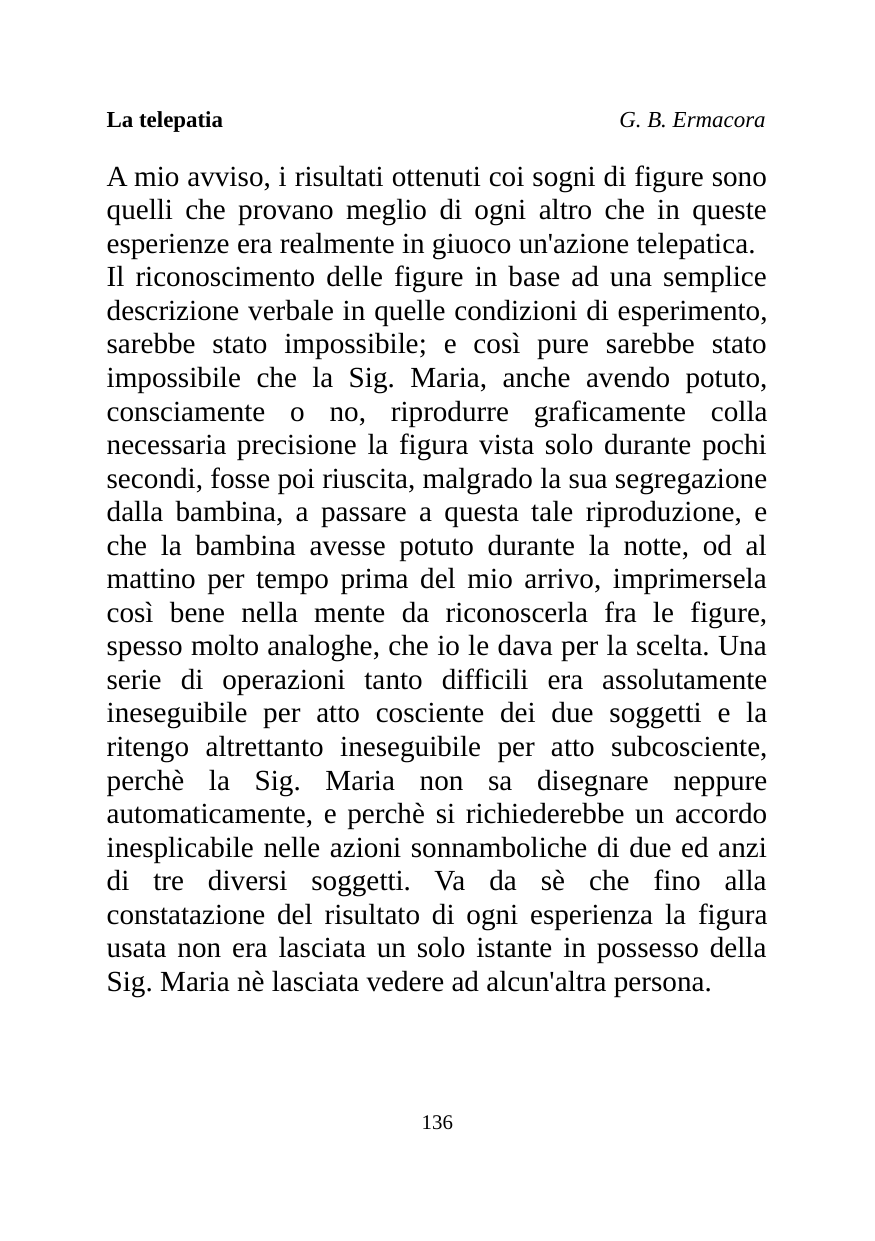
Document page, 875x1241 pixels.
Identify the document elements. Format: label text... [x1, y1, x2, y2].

text A mio avviso, i risultati ottenuti coi sogni di figure sono quelli che provano meglio di ogni altro che in queste esperienze era realmente in giuoco un'azione telepatica. [106, 159, 768, 259]
text Il riconoscimento delle figure in base ad una semplice descrizione verbale in quelle condizioni di esperimento, sarebbe stato impossibile; e così pure sarebbe stato impossibile che la Sig. Maria, anche avendo potuto, consciamente o no, riprodurre graficamente colla necessaria precisione la figura vista solo durante pochi secondi, fosse poi riuscita, malgrado la sua segregazione dalla bambina, a passare a questa tale riproduzione, e che la bambina avesse potuto durante la notte, od al mattino per tempo prima del mio arrivo, imprimersela così bene nella mente da riconoscerla fra le figure, spesso molto analoghe, che io le dava per la scelta. Una serie di operazioni tanto difficili era assolutamente ineseguibile per atto cosciente dei due soggetti e la ritengo altrettanto ineseguibile per atto subcosciente, perchè la Sig. Maria non sa disegnare neppure automaticamente, e perchè si richiederebbe un accordo inesplicabile nelle azioni sonnamboliche di due ed anzi di tre diversi soggetti. Va da sè che fino alla constatazione del risultato di ogni esperienza la figura usata non era lasciata un solo istante in possesso della Sig. Maria nè lasciata vedere ad alcun'altra persona. [106, 259, 768, 997]
